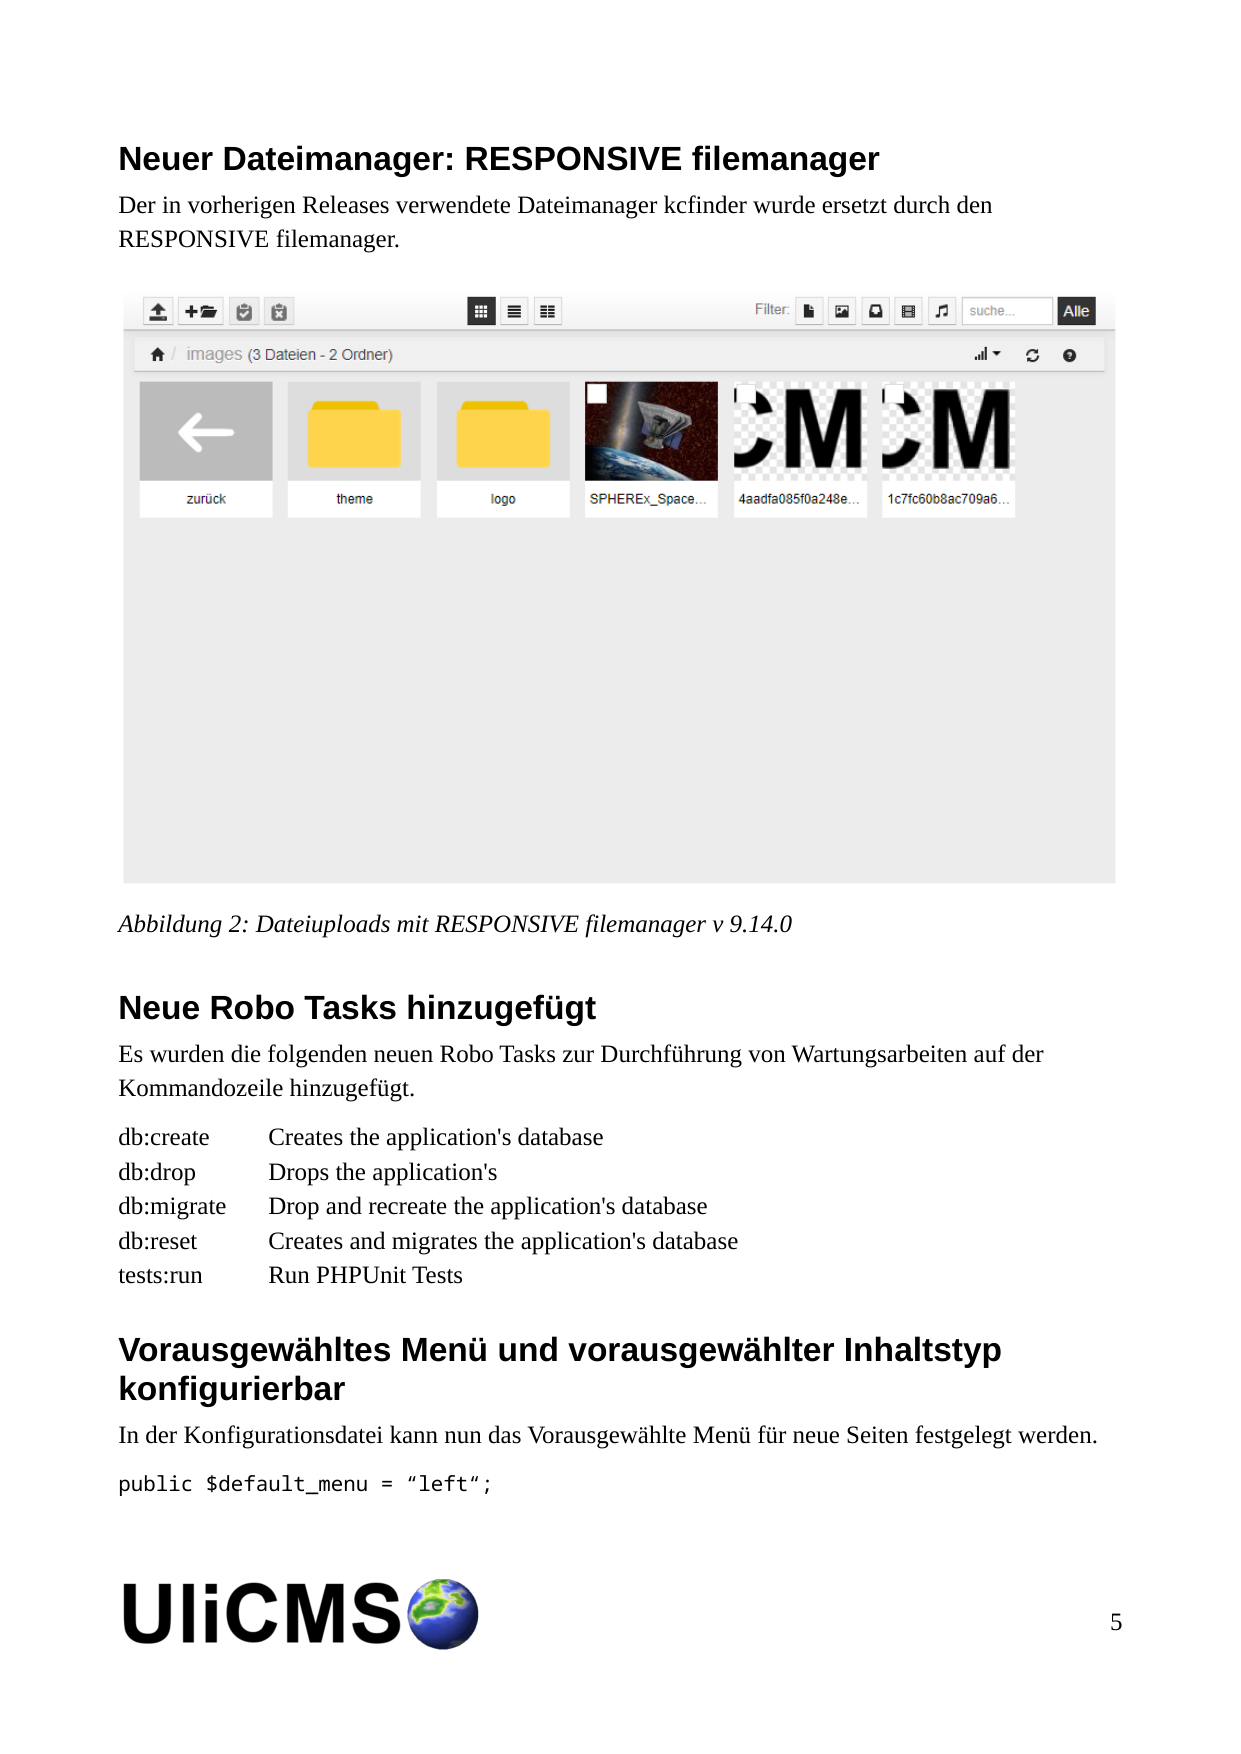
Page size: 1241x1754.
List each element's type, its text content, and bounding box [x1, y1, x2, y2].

subtitle Vorausgewähltes Menü und vorausgewählter Inhaltstyp konfigurierbar [118, 1330, 1122, 1407]
text public $default_menu = “left“; [118, 1469, 1122, 1497]
subtitle Neuer Dateimanager: RESPONSIVE filemanager [118, 139, 1122, 178]
picture [118, 1578, 479, 1652]
text db:create Creates the application's database db:drop Drops the application's db:migrate Drop and recreate the application's database db:reset Creates and migrates the application's database tests:run Run PHPUnit Tests [118, 1122, 1122, 1289]
text In der Konfigurationsdatei kann nun das Vorausgewählte Menü für neue Seiten festgelegt werden. [118, 1420, 1122, 1449]
picture [118, 286, 1123, 904]
text Abbildung 2: Dateiuploads mit RESPONSIVE filemanager v 9.14.0 [118, 904, 1122, 938]
subtitle Neue Robo Tasks hinzugefügt [118, 988, 1122, 1026]
text Der in vorherigen Releases verwendete Dateimanager kcfinder wurde ersetzt durch den RESPONSIVE filemanager. [118, 190, 1122, 253]
text Es wurden die folgenden neuen Robo Tasks zur Durchführung von Wartungsarbeiten auf der Kommandozeile hinzugefügt. [118, 1039, 1122, 1102]
